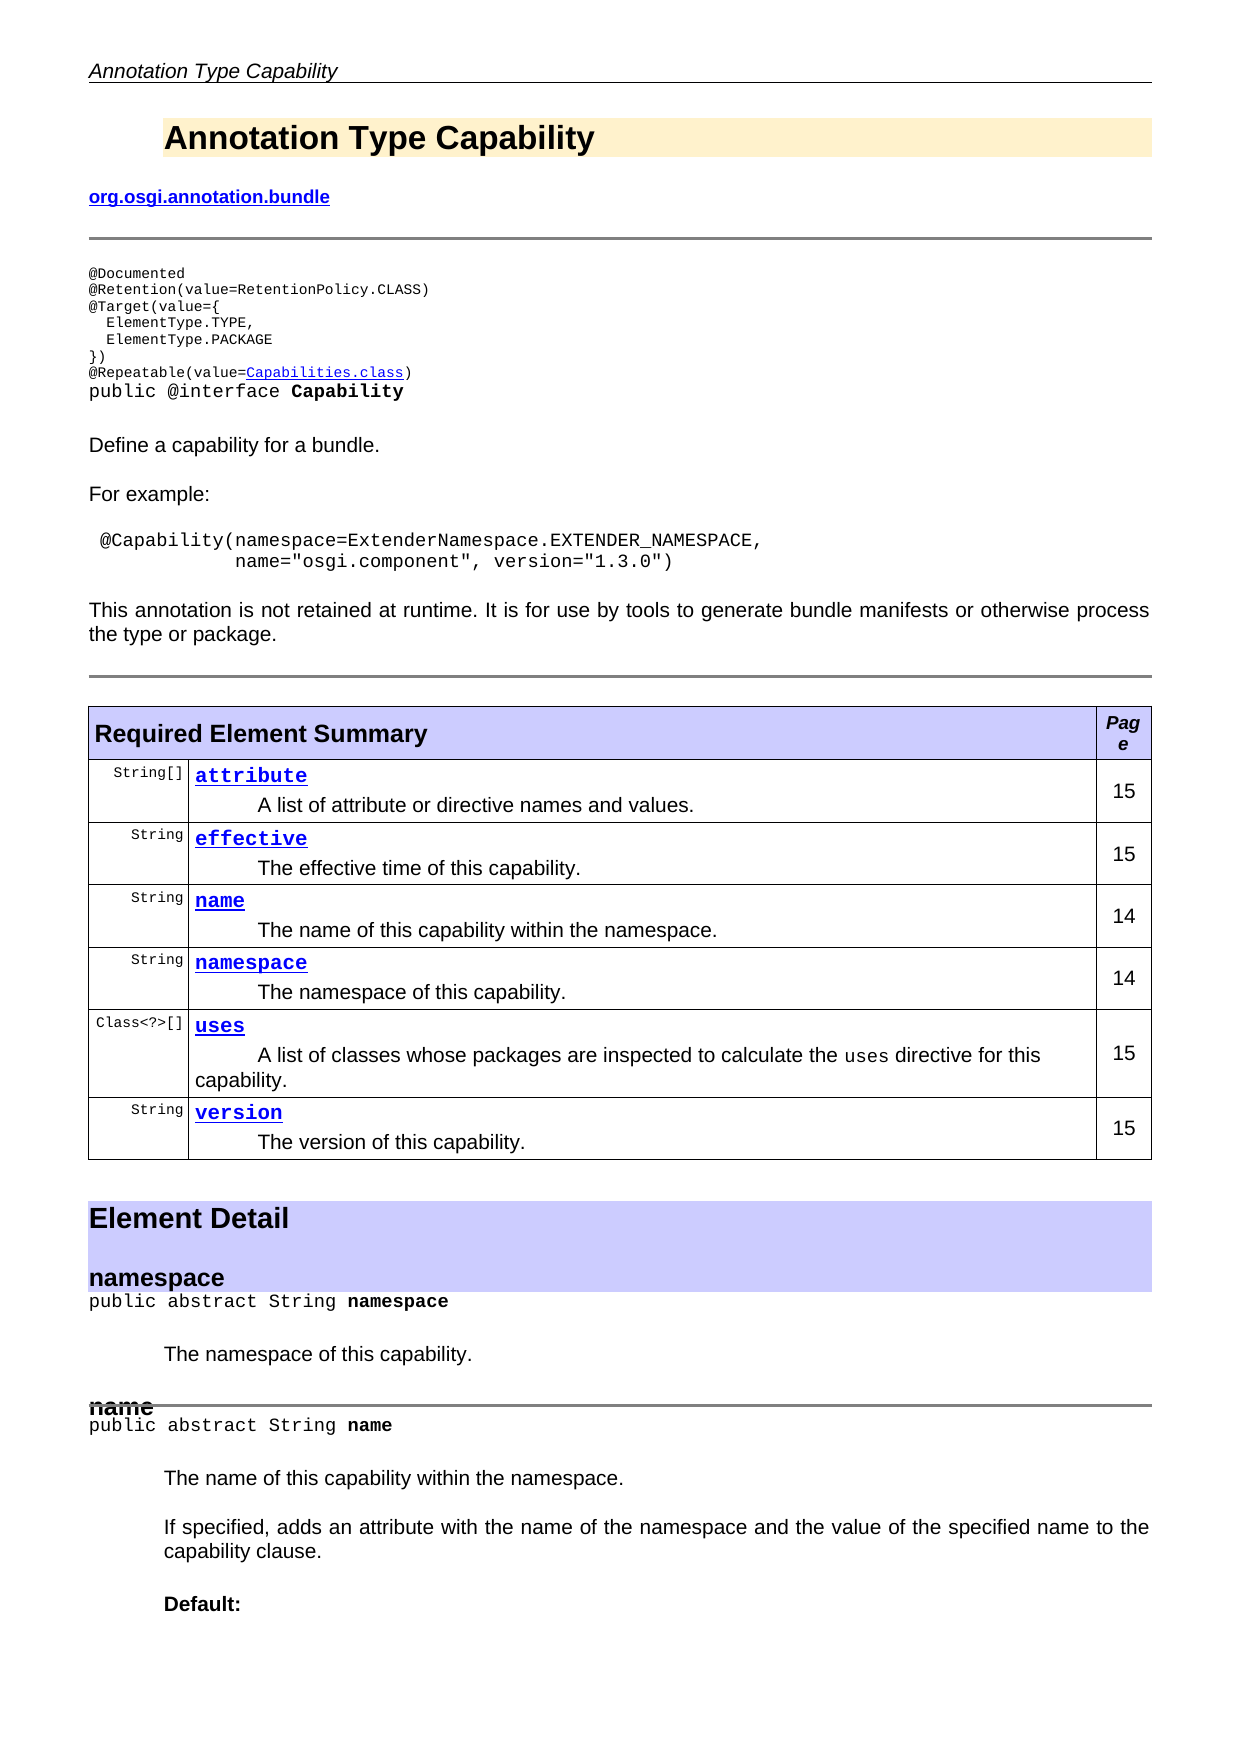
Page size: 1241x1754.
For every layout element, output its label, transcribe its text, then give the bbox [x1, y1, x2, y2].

text For example: [88, 481, 1152, 505]
text org.osgi.annotation.bundle [88, 186, 1152, 208]
subtitle Element Detail [88, 1201, 1152, 1235]
table_cell String [89, 885, 188, 947]
table_header Required Element Summary [89, 707, 1096, 759]
table_cell String [89, 823, 188, 884]
subtitle Annotation Type Capability [163, 118, 1152, 157]
table_cell 14 [1097, 885, 1151, 947]
table_header Page [1097, 707, 1151, 759]
table_cell String [89, 948, 188, 1009]
table_cell 15 [1097, 1010, 1151, 1097]
text public abstract String namespace [88, 1292, 1152, 1313]
table_cell 14 [1097, 948, 1151, 1009]
table_cell name The name of this capability within the namespace. [189, 885, 1096, 947]
text This annotation is not retained at runtime. It is for use by tools to generate bundle manifests or otherwise process the type or package. [88, 598, 1152, 646]
text If specified, adds an attribute with the name of the namespace and the value of the specified name to the capability clause. [163, 1515, 1152, 1563]
table_cell 15 [1097, 760, 1151, 822]
table_cell String [89, 1098, 188, 1159]
text Default: [163, 1592, 1152, 1616]
table_cell uses A list of classes whose packages are inspected to calculate the uses directive for this capability. [189, 1010, 1096, 1097]
text @Capability(namespace=ExtenderNamespace.EXTENDER_NAMESPACE, name="osgi.component", version="1.3.0") [88, 530, 1152, 573]
text The name of this capability within the namespace. [163, 1466, 1152, 1490]
table_cell 15 [1097, 1098, 1151, 1159]
table_cell namespace The namespace of this capability. [189, 948, 1096, 1009]
text @Documented @Retention(value=RetentionPolicy.CLASS) @Target(value={ ElementType.TYPE, ElementType.PACKAGE }) @Repeatable(value=Capabilities.class) public @interface Capability [88, 266, 1152, 403]
table_cell Class<?>[] [89, 1010, 188, 1097]
table_cell effective The effective time of this capability. [189, 823, 1096, 884]
text Define a capability for a bundle. [88, 432, 1152, 456]
table_cell String[] [89, 760, 188, 822]
subtitle namespace [88, 1263, 1152, 1292]
text The namespace of this capability. [163, 1342, 1152, 1366]
table_cell 15 [1097, 823, 1151, 884]
text public abstract String name [88, 1416, 1152, 1437]
table_cell version The version of this capability. [189, 1098, 1096, 1159]
table_cell attribute A list of attribute or directive names and values. [189, 760, 1096, 822]
